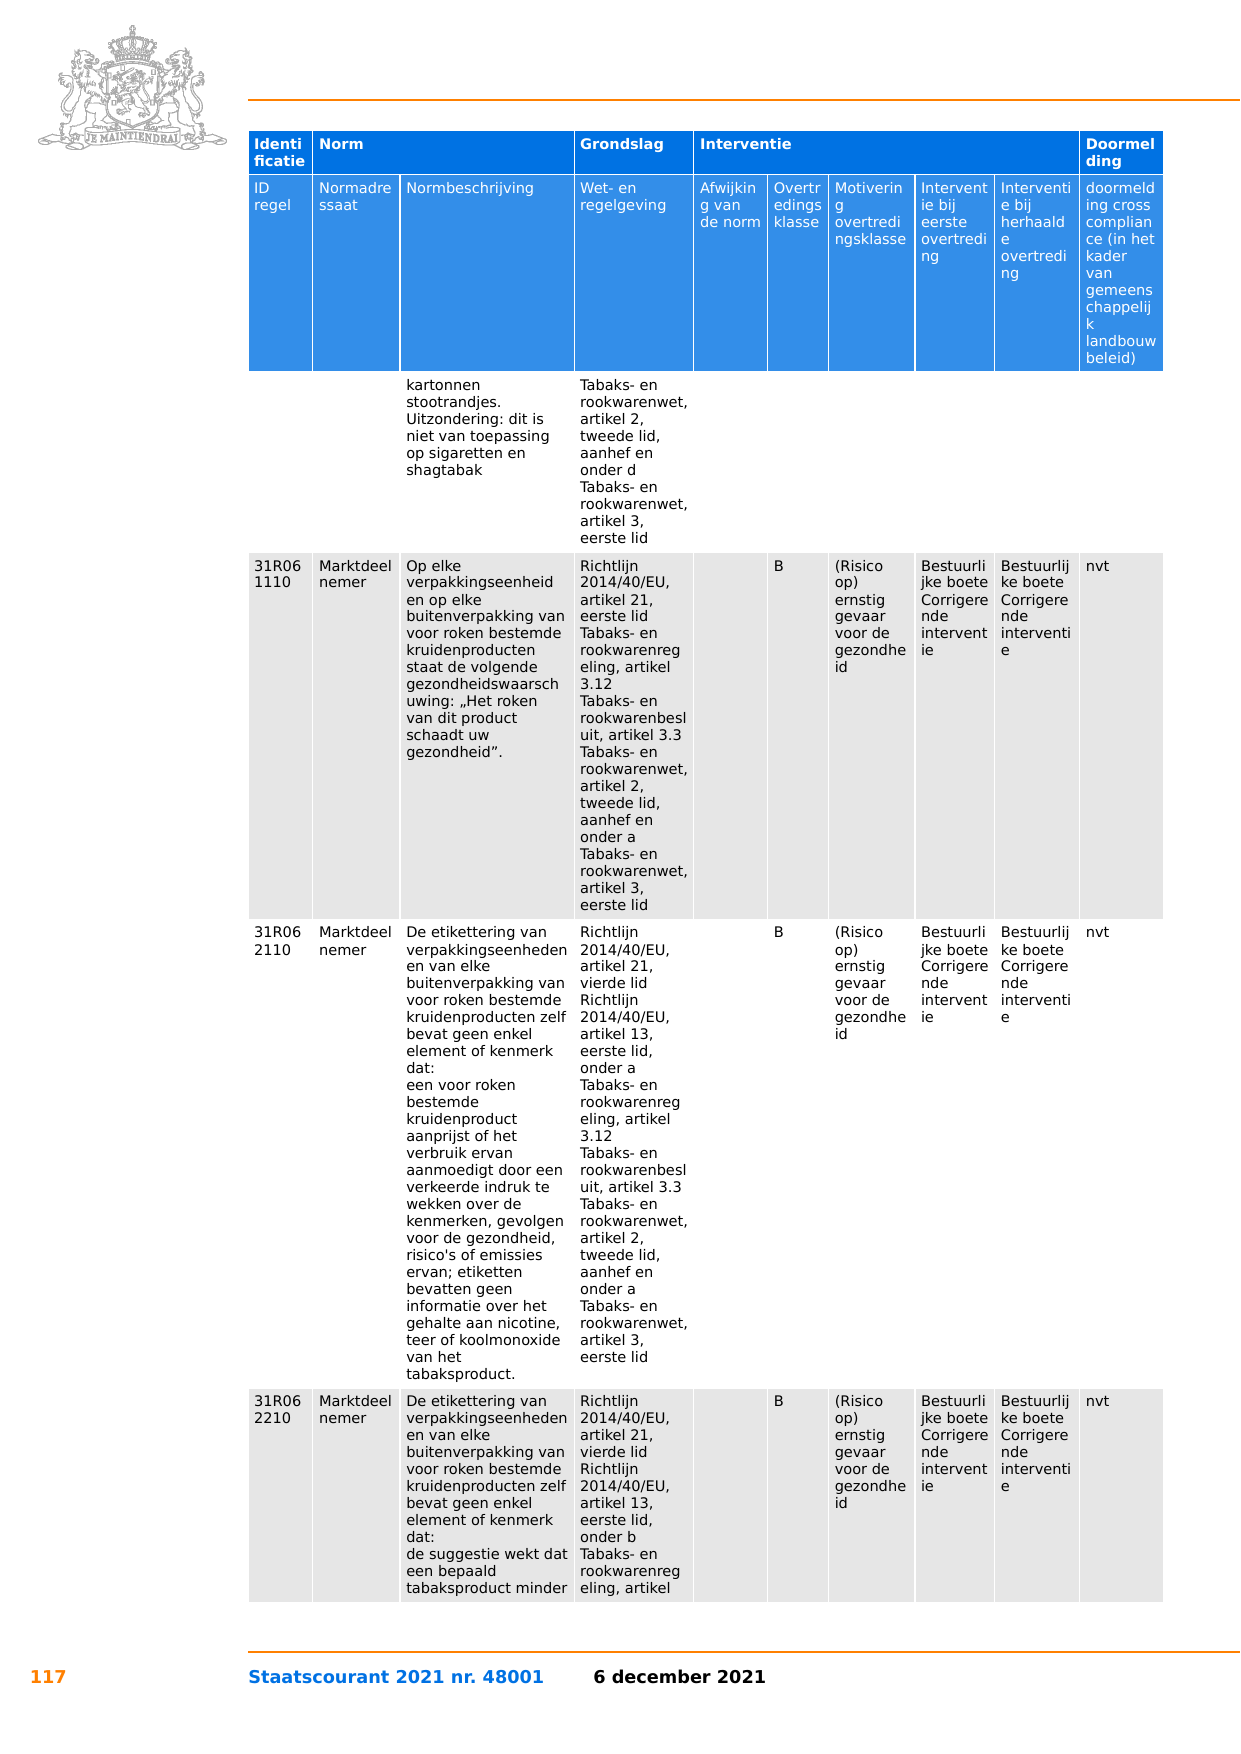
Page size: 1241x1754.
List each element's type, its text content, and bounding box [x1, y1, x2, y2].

table_cell [829, 373, 914, 552]
table_cell De etikettering van verpakkingseenheden en van elke buitenverpakking van voor roken bestemde kruidenproducten zelf bevat geen enkel element of kenmerk dat: de suggestie wekt dat een bepaald tabaksproduct minder [401, 1389, 574, 1602]
table_cell 31R062210 [249, 1389, 312, 1602]
picture [38, 25, 227, 150]
table_header Norm [313, 131, 574, 174]
table_cell [694, 373, 767, 552]
table_cell Bestuurlijke boete Corrigerende interventie [916, 920, 994, 1387]
table_cell (Risico op) ernstig gevaar voor de gezondheid [829, 1389, 914, 1602]
table_cell Bestuurlijke boete Corrigerende interventie [916, 1389, 994, 1602]
table_cell B [768, 553, 828, 919]
table_header Grondslag [575, 131, 693, 174]
table_cell nvt [1080, 553, 1163, 919]
table_cell Bestuurlijke boete Corrigerende interventie [916, 553, 994, 919]
table_cell De etikettering van verpakkingseenheden en van elke buitenverpakking van voor roken bestemde kruidenproducten zelf bevat geen enkel element of kenmerk dat: een voor roken bestemde kruidenproduct aanprijst of het verbruik ervan aanmoedigt door een verkeerde indruk te wekken over de kenmerken, gevolgen voor de gezondheid, risico's of emissies ervan; etiketten bevatten geen informatie over het gehalte aan nicotine, teer of koolmonoxide van het tabaksproduct. [401, 920, 574, 1387]
table_cell [995, 373, 1079, 552]
table_cell Normbeschrijving [401, 175, 574, 371]
table_cell Afwijking van de norm [694, 175, 767, 371]
table_cell Bestuurlijke boete Corrigerende interventie [995, 553, 1079, 919]
table_cell Normadressaat [313, 175, 399, 371]
table_cell Motivering overtredingsklasse [829, 175, 914, 371]
table_cell nvt [1080, 1389, 1163, 1602]
table_header Identificatie [249, 131, 312, 174]
table_cell B [768, 920, 828, 1387]
table_cell Bestuurlijke boete Corrigerende interventie [995, 920, 1079, 1387]
table_cell doormelding cross compliance (in het kader van gemeenschappelijk landbouwbeleid) [1080, 175, 1163, 371]
table_cell [1080, 373, 1163, 552]
table_cell [249, 373, 312, 552]
table_cell Marktdeelnemer [313, 1389, 399, 1602]
table_cell [694, 553, 767, 919]
table_cell Op elke verpakkingseenheid en op elke buitenverpakking van voor roken bestemde kruidenproducten staat de volgende gezondheidswaarschuwing: „Het roken van dit product schaadt uw gezondheid”. [401, 553, 574, 919]
table_cell Interventie bij eerste overtreding [916, 175, 994, 371]
table_cell [768, 373, 828, 552]
table_cell [694, 920, 767, 1387]
table_cell 31R061110 [249, 553, 312, 919]
table_cell Richtlijn 2014/40/EU, artikel 21, vierde lid Richtlijn 2014/40/EU, artikel 13, eerste lid, onder b Tabaks- en rookwarenregeling, artikel [575, 1389, 693, 1602]
table_cell (Risico op) ernstig gevaar voor de gezondheid [829, 920, 914, 1387]
table_cell Marktdeelnemer [313, 553, 399, 919]
table_cell B [768, 1389, 828, 1602]
table_cell Richtlijn 2014/40/EU, artikel 21, eerste lid Tabaks- en rookwarenregeling, artikel 3.12 Tabaks- en rookwarenbesluit, artikel 3.3 Tabaks- en rookwarenwet, artikel 2, tweede lid, aanhef en onder a Tabaks- en rookwarenwet, artikel 3, eerste lid [575, 553, 693, 919]
table_cell Richtlijn 2014/40/EU, artikel 21, vierde lid Richtlijn 2014/40/EU, artikel 13, eerste lid, onder a Tabaks- en rookwarenregeling, artikel 3.12 Tabaks- en rookwarenbesluit, artikel 3.3 Tabaks- en rookwarenwet, artikel 2, tweede lid, aanhef en onder a Tabaks- en rookwarenwet, artikel 3, eerste lid [575, 920, 693, 1387]
table_cell Bestuurlijke boete Corrigerende interventie [995, 1389, 1079, 1602]
table_cell kartonnen stootrandjes. Uitzondering: dit is niet van toepassing op sigaretten en shagtabak [401, 373, 574, 552]
table_cell [313, 373, 399, 552]
table_cell ID regel [249, 175, 312, 371]
table_cell Marktdeelnemer [313, 920, 399, 1387]
table_cell [694, 1389, 767, 1602]
table_cell Interventie bij herhaalde overtreding [995, 175, 1079, 371]
table_cell (Risico op) ernstig gevaar voor de gezondheid [829, 553, 914, 919]
table_cell Overtredingsklasse [768, 175, 828, 371]
table_cell 31R062110 [249, 920, 312, 1387]
table_cell Tabaks- en rookwarenwet, artikel 2, tweede lid, aanhef en onder d Tabaks- en rookwarenwet, artikel 3, eerste lid [575, 373, 693, 552]
table_cell Wet- en regelgeving [575, 175, 693, 371]
table_cell nvt [1080, 920, 1163, 1387]
table_header Doormelding [1080, 131, 1163, 174]
table_cell [916, 373, 994, 552]
table_header Interventie [694, 131, 1079, 174]
